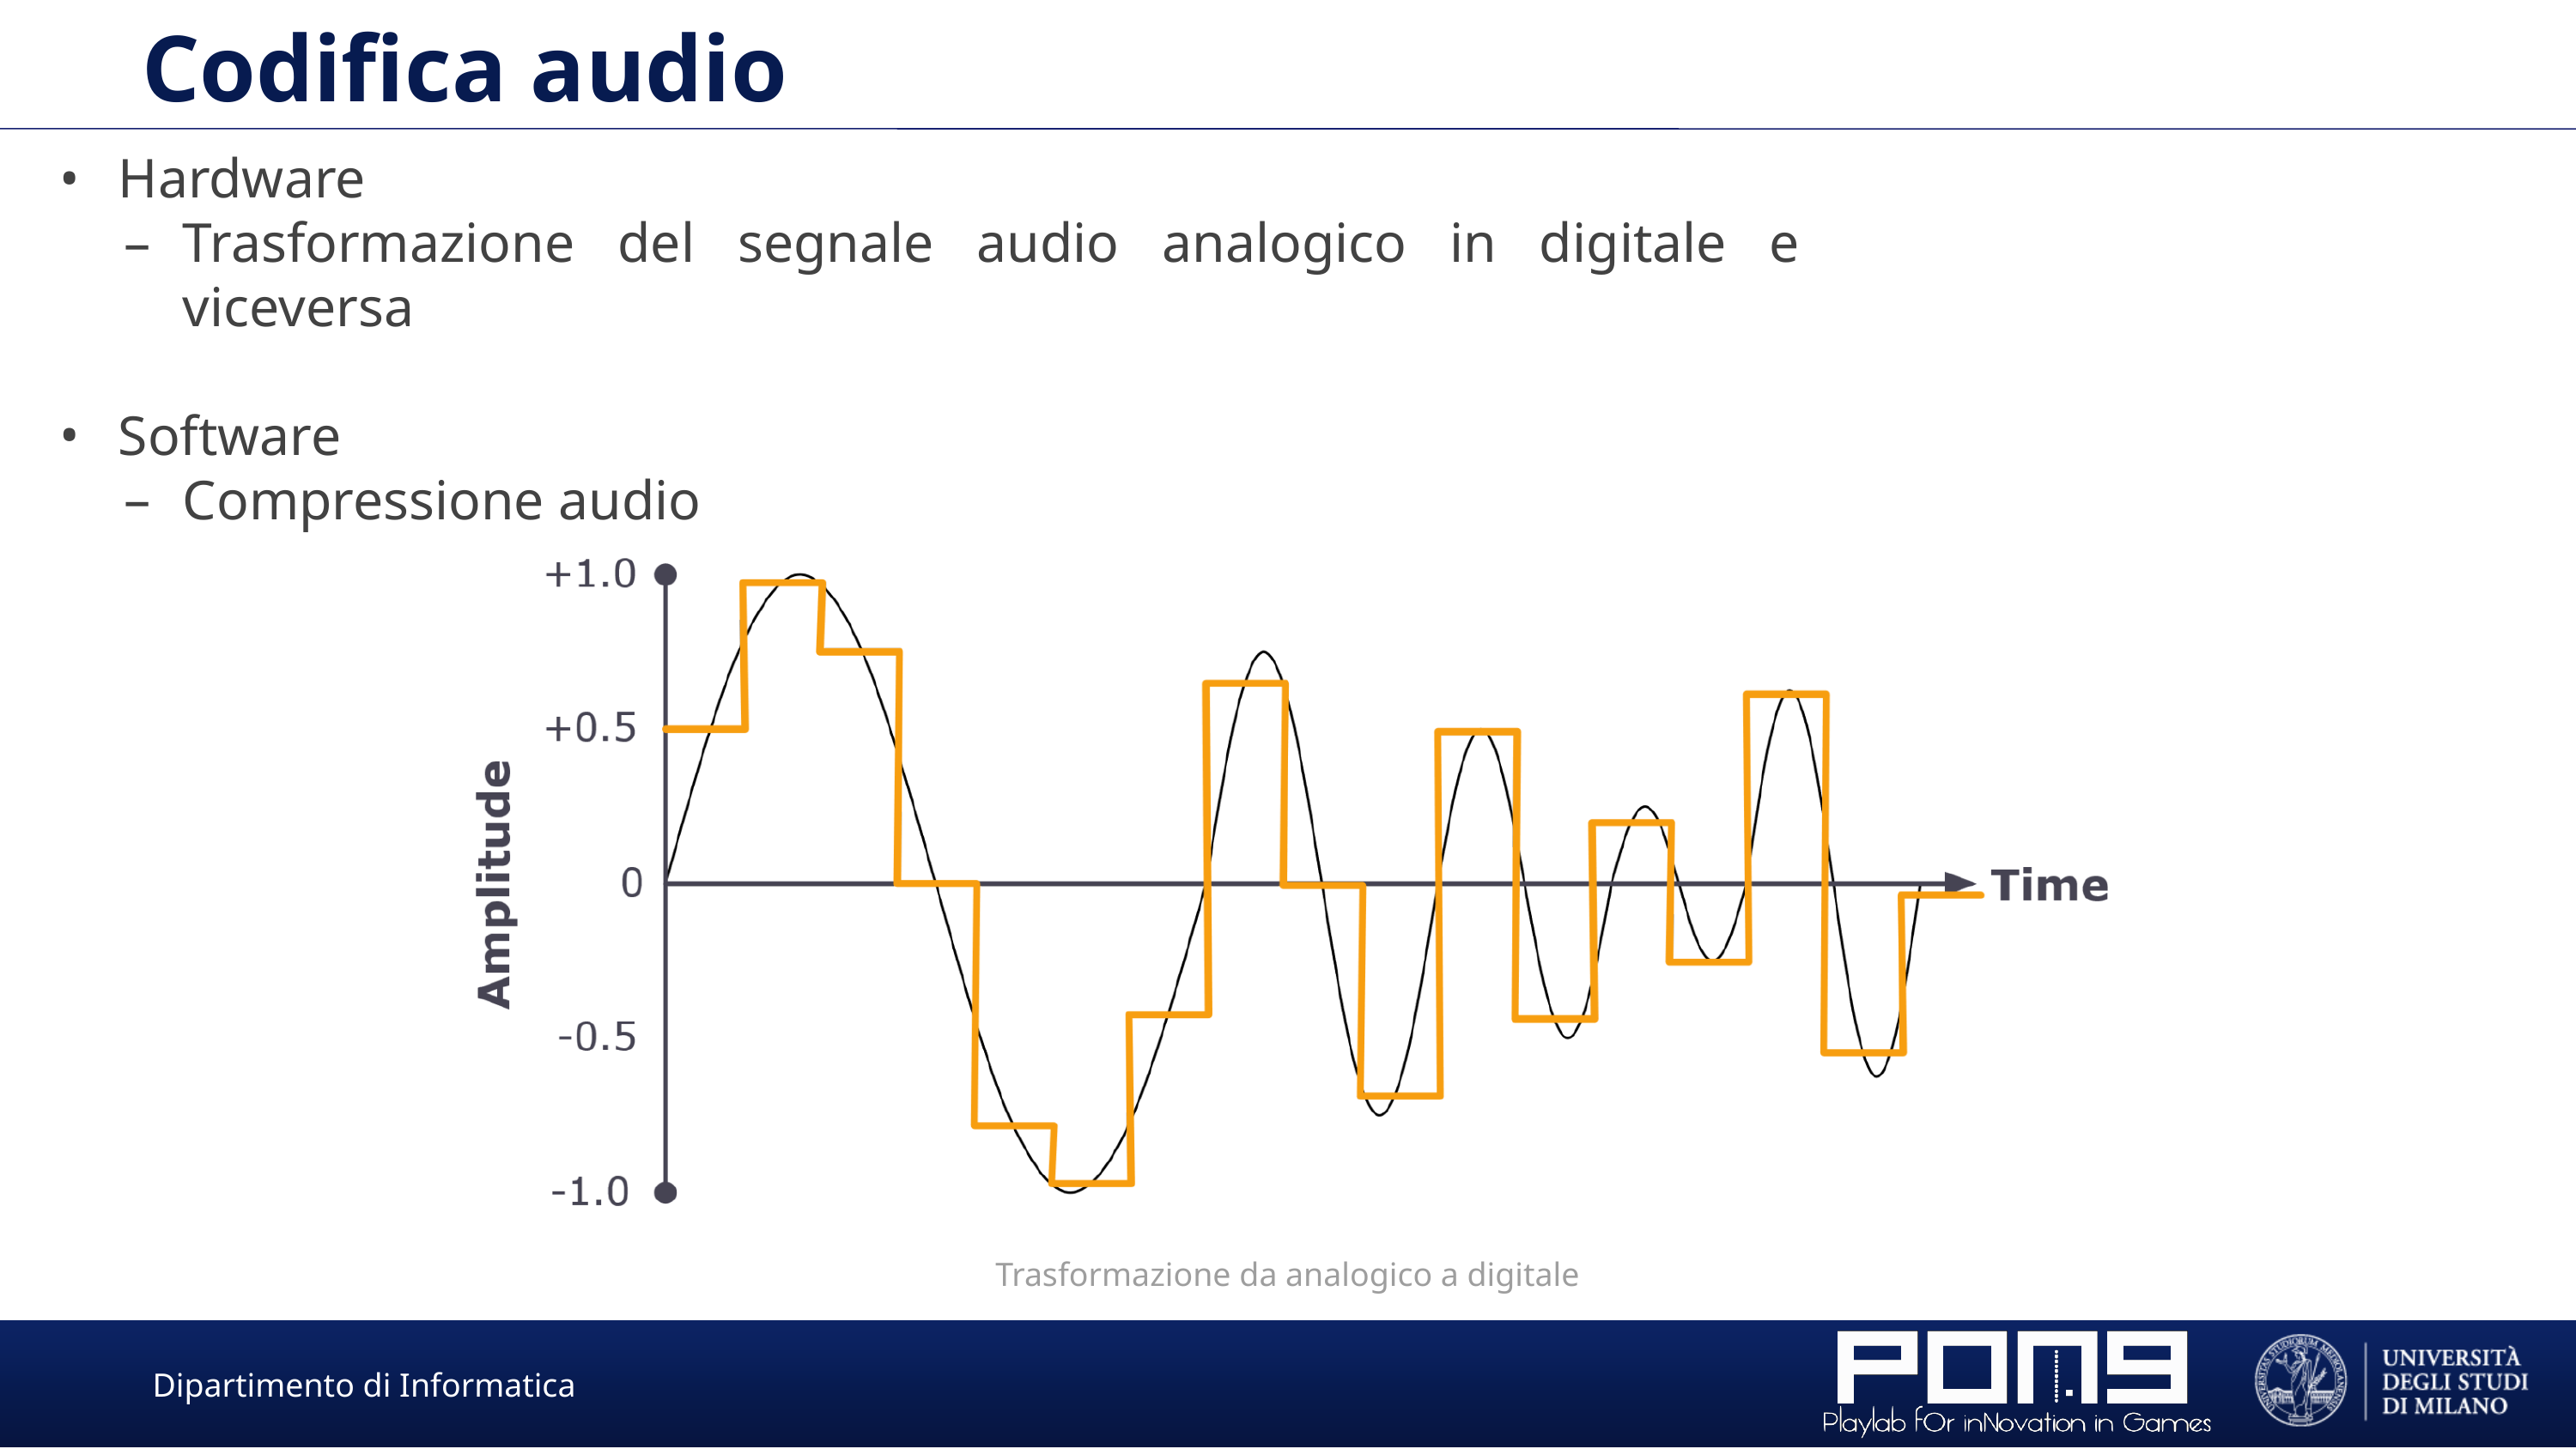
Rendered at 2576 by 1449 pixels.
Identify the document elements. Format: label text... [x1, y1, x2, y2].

picture [0, 1320, 2576, 1447]
text_box Dipartimento di Informatica [129, 1336, 1245, 1433]
list Hardware Trasformazione del segnale audio analogico in digitale e viceversa Software Compressione audio [30, 132, 1826, 1000]
picture [468, 548, 2108, 1212]
title Codifica audio [118, 0, 2308, 124]
text_box Trasformazione da analogico a digitale [869, 1241, 1707, 1307]
